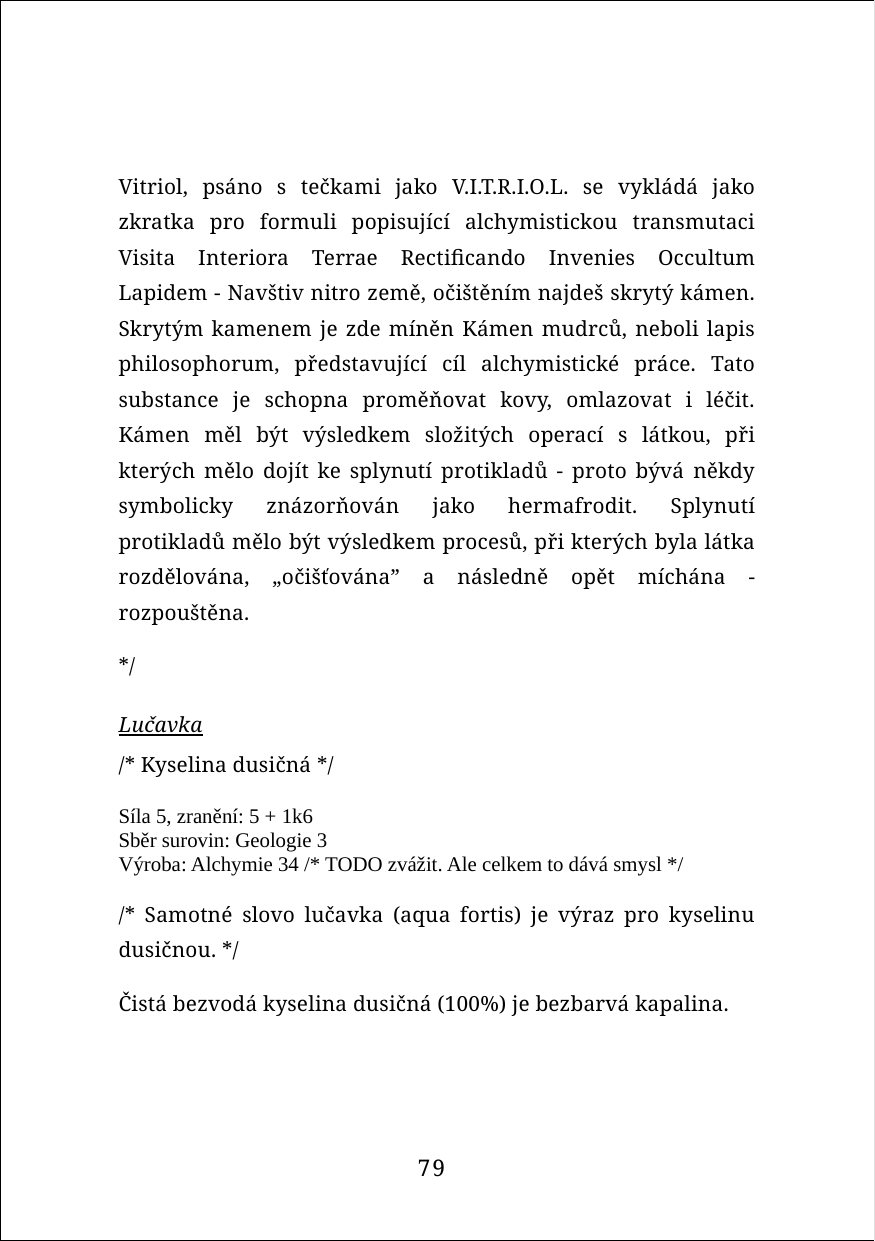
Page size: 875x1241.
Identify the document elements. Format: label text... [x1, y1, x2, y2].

text /* Samotné slovo lučavka (aqua fortis) je výraz pro kyselinu dusičnou. */ [118, 900, 756, 964]
subtitle Lučavka [118, 710, 756, 739]
text */ [118, 651, 756, 680]
text Síla 5, zranění: 5 + 1k6 [118, 804, 756, 828]
text Výroba: Alchymie 34 /* TODO zvážit. Ale celkem to dává smysl */ [118, 852, 756, 876]
text Vitriol, psáno s tečkami jako V.I.T.R.I.O.L. se vykládá jako zkratka pro formuli popisující alchymistickou transmutaci Visita Interiora Terrae Rectificando Invenies Occultum Lapidem - Navštiv nitro země, očištěním najdeš skrytý kámen. Skrytým kamenem je zde míněn Kámen mudrců, neboli lapis philosophorum, představující cíl alchymistické práce. Tato substance je schopna proměňovat kovy, omlazovat i léčit. Kámen měl být výsledkem složitých operací s látkou, při kterých mělo dojít ke splynutí protikladů - proto bývá někdy symbolicky znázorňován jako hermafrodit. Splynutí protikladů mělo být výsledkem procesů, při kterých byla látka rozdělována, „očišťována” a následně opět míchána - rozpouštěna. [118, 172, 756, 626]
text Čistá bezvodá kyselina dusičná (100%) je bezbarvá kapalina. [118, 989, 756, 1017]
text Sběr surovin: Geologie 3 [118, 828, 756, 852]
text /* Kyselina dusičná */ [118, 751, 756, 779]
